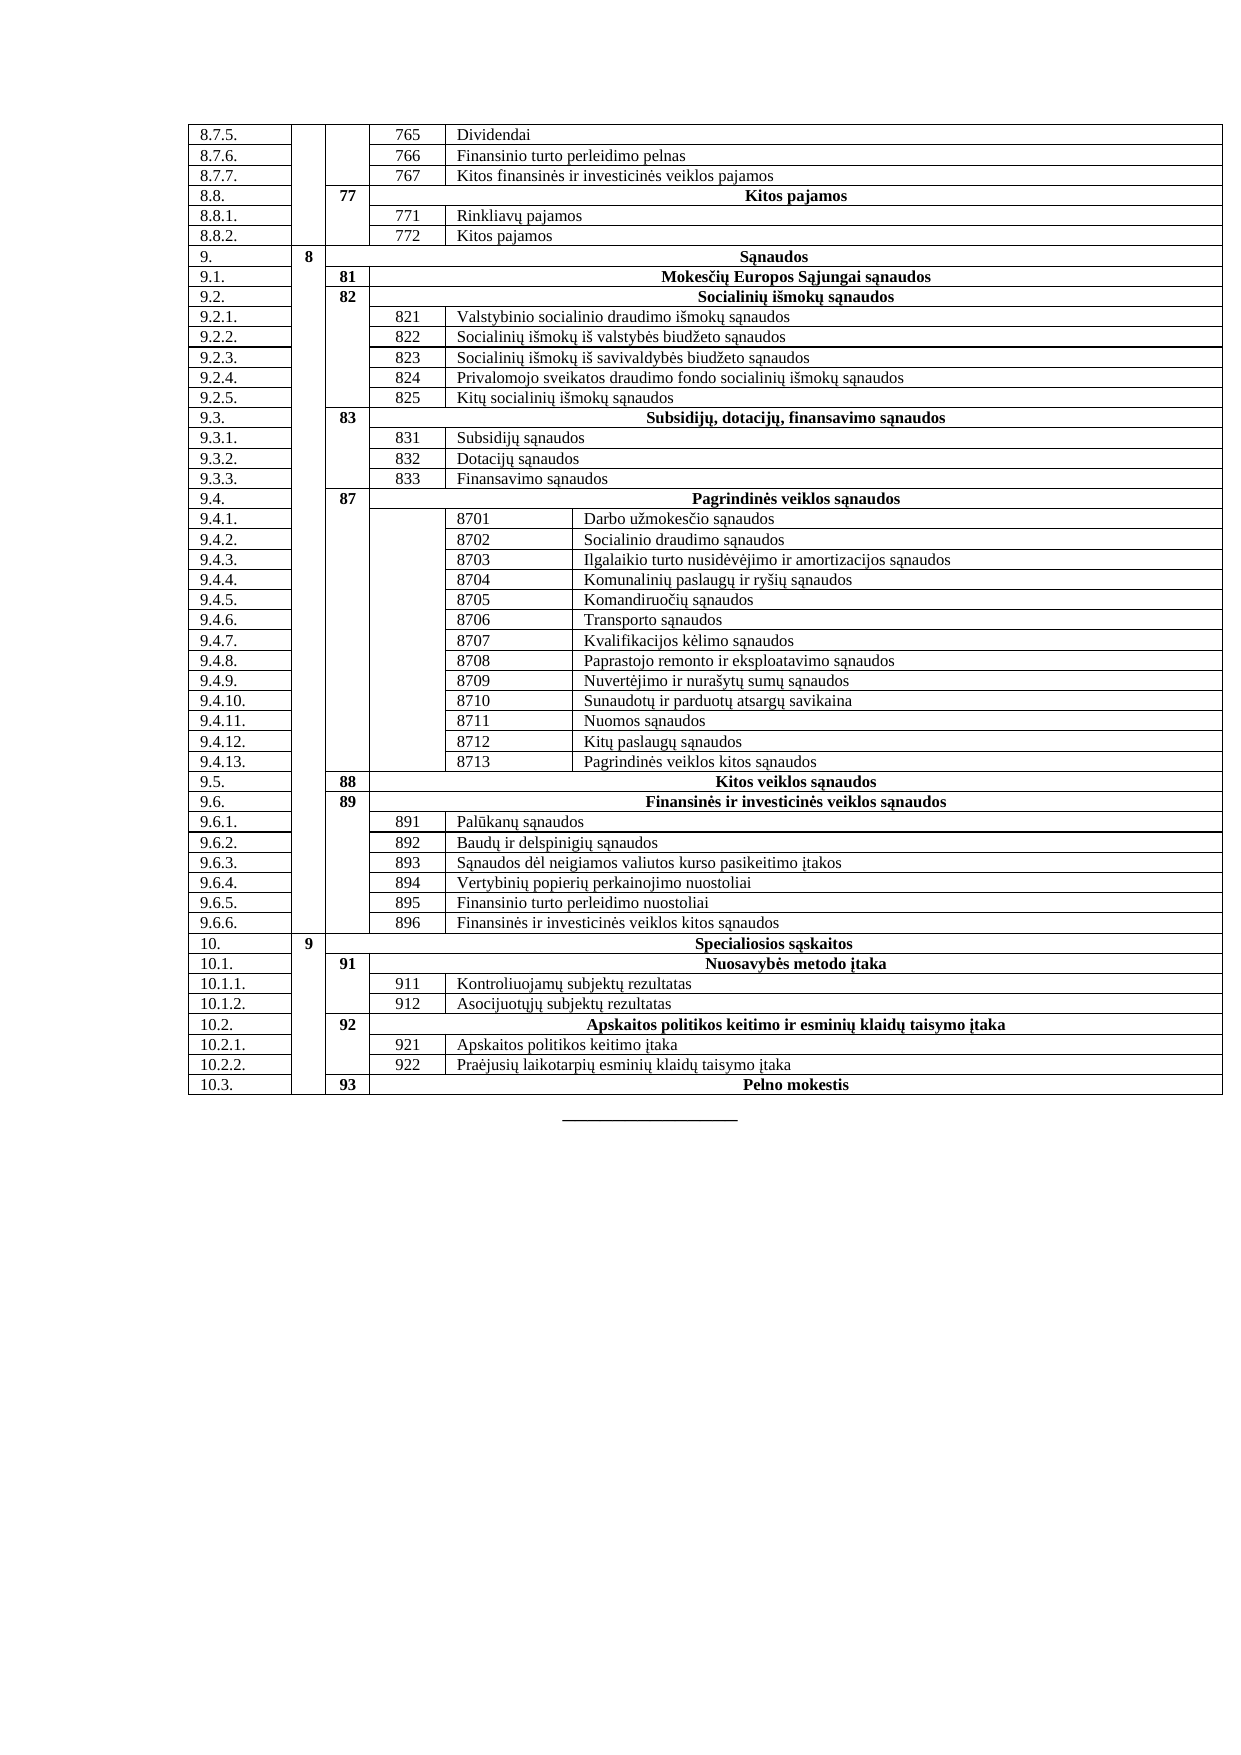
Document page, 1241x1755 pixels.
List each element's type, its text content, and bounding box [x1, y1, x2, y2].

table_cell [370, 509, 445, 771]
table_cell 912 [370, 994, 445, 1013]
table_cell Sąnaudos dėl neigiamos valiutos kurso pasikeitimo įtakos [446, 853, 1222, 872]
table_cell 831 [370, 428, 445, 447]
table_cell Pelno mokestis [370, 1075, 1222, 1094]
table_cell 77 [326, 186, 369, 245]
table_cell 9.4.11. [189, 711, 291, 730]
table_cell 8.7.5. [189, 125, 291, 144]
table_cell 89 [326, 792, 369, 932]
table_cell 911 [370, 974, 445, 993]
table_cell 9.4.9. [189, 671, 291, 690]
table_cell Apskaitos politikos keitimo įtaka [446, 1035, 1222, 1054]
table_cell 766 [370, 145, 445, 164]
table_cell 9.6.4. [189, 873, 291, 892]
table_cell 9.3.3. [189, 469, 291, 488]
table_cell 9.4.5. [189, 590, 291, 609]
table_cell 10.2. [189, 1014, 291, 1033]
table_cell Finansinio turto perleidimo nuostoliai [446, 893, 1222, 912]
table_cell Finansinės ir investicinės veiklos kitos sąnaudos [446, 913, 1222, 932]
table_cell 892 [370, 833, 445, 852]
table_cell 8.8. [189, 186, 291, 205]
table_cell 10.1.1. [189, 974, 291, 993]
table_cell Finansinio turto perleidimo pelnas [446, 145, 1222, 164]
table_cell 91 [326, 954, 369, 1013]
table_cell Pagrindinės veiklos sąnaudos [370, 489, 1222, 508]
table_cell 9.4.1. [189, 509, 291, 528]
table_cell 8703 [446, 550, 572, 569]
table_cell Socialinių išmokų sąnaudos [370, 287, 1222, 306]
table_cell 891 [370, 812, 445, 831]
table_cell 9. [189, 246, 291, 266]
table_cell 823 [370, 348, 445, 367]
table_cell 771 [370, 206, 445, 225]
table_cell Kitų socialinių išmokų sąnaudos [446, 388, 1222, 407]
table_cell 772 [370, 226, 445, 245]
table_cell Valstybinio socialinio draudimo išmokų sąnaudos [446, 307, 1222, 326]
table_cell 9.2.1. [189, 307, 291, 326]
table_cell 833 [370, 469, 445, 488]
table_cell Darbo užmokesčio sąnaudos [573, 509, 1222, 528]
table_cell 9.4.7. [189, 630, 291, 649]
table_cell 8707 [446, 630, 572, 649]
table_cell Palūkanų sąnaudos [446, 812, 1222, 831]
table_cell Transporto sąnaudos [573, 610, 1222, 629]
table_cell 10.3. [189, 1075, 291, 1094]
table_cell 9 [292, 934, 325, 1094]
table_cell 9.6.1. [189, 812, 291, 831]
table_cell Finansinės ir investicinės veiklos sąnaudos [370, 792, 1222, 811]
table_cell 921 [370, 1035, 445, 1054]
table_cell 9.4.12. [189, 731, 291, 751]
table_cell 8 [292, 246, 325, 932]
table_cell 9.4.8. [189, 651, 291, 670]
table_cell Socialinių išmokų iš savivaldybės biudžeto sąnaudos [446, 348, 1222, 367]
table_cell 9.6. [189, 792, 291, 811]
table_cell 8.7.7. [189, 166, 291, 185]
text ______________ [177, 1095, 1122, 1124]
table_cell Specialiosios sąskaitos [326, 934, 1222, 953]
table_cell [326, 125, 369, 185]
table_cell 8702 [446, 529, 572, 548]
table_cell Ilgalaikio turto nusidėvėjimo ir amortizacijos sąnaudos [573, 550, 1222, 569]
table_cell Sąnaudos [326, 246, 1222, 266]
table_cell 9.4.10. [189, 691, 291, 710]
table_cell 825 [370, 388, 445, 407]
table_cell 822 [370, 327, 445, 346]
table_cell Dividendai [446, 125, 1222, 144]
table_cell 9.3.2. [189, 449, 291, 468]
table_cell 896 [370, 913, 445, 932]
table_cell Praėjusių laikotarpių esminių klaidų taisymo įtaka [446, 1055, 1222, 1074]
table_cell 9.1. [189, 267, 291, 286]
table_cell 9.2.4. [189, 368, 291, 387]
table_cell 87 [326, 489, 369, 771]
table_cell Kvalifikacijos kėlimo sąnaudos [573, 630, 1222, 649]
table_cell 9.6.5. [189, 893, 291, 912]
table_cell Sunaudotų ir parduotų atsargų savikaina [573, 691, 1222, 710]
table_cell 10.2.2. [189, 1055, 291, 1074]
table_cell 9.5. [189, 772, 291, 791]
table_cell 9.4.2. [189, 529, 291, 548]
table_cell 9.4.4. [189, 570, 291, 589]
table_cell Baudų ir delspinigių sąnaudos [446, 833, 1222, 852]
table_cell 894 [370, 873, 445, 892]
table_cell Asocijuotųjų subjektų rezultatas [446, 994, 1222, 1013]
table_cell 9.4.13. [189, 752, 291, 771]
table_cell 81 [326, 267, 369, 286]
table_cell Nuomos sąnaudos [573, 711, 1222, 730]
table_cell 10.1.2. [189, 994, 291, 1013]
table_cell 8.8.2. [189, 226, 291, 245]
table_cell 82 [326, 287, 369, 407]
table_cell 9.3. [189, 408, 291, 427]
table_cell Nuosavybės metodo įtaka [370, 954, 1222, 973]
table_cell 88 [326, 772, 369, 791]
table_cell 8.7.6. [189, 145, 291, 164]
table_cell Socialinių išmokų iš valstybės biudžeto sąnaudos [446, 327, 1222, 346]
table_cell 83 [326, 408, 369, 488]
table_cell 821 [370, 307, 445, 326]
table_cell Kitos pajamos [370, 186, 1222, 205]
table_cell Subsidijų, dotacijų, finansavimo sąnaudos [370, 408, 1222, 427]
table_cell 922 [370, 1055, 445, 1074]
table_cell 8706 [446, 610, 572, 629]
table_cell 824 [370, 368, 445, 387]
table_cell Kitos pajamos [446, 226, 1222, 245]
table_cell Rinkliavų pajamos [446, 206, 1222, 225]
table_cell 9.2. [189, 287, 291, 306]
table_cell 8708 [446, 651, 572, 670]
table_cell Privalomojo sveikatos draudimo fondo socialinių išmokų sąnaudos [446, 368, 1222, 387]
table_cell 8704 [446, 570, 572, 589]
table_cell 8713 [446, 752, 572, 771]
table_cell 9.4. [189, 489, 291, 508]
table_cell 9.3.1. [189, 428, 291, 447]
table_cell 10.1. [189, 954, 291, 973]
table_cell 8711 [446, 711, 572, 730]
table_cell 9.4.3. [189, 550, 291, 569]
table_cell 8701 [446, 509, 572, 528]
table_cell 9.2.5. [189, 388, 291, 407]
table_cell Komandiruočių sąnaudos [573, 590, 1222, 609]
table_cell 93 [326, 1075, 369, 1094]
table_cell 9.2.2. [189, 327, 291, 346]
table_cell 895 [370, 893, 445, 912]
table_cell Komunalinių paslaugų ir ryšių sąnaudos [573, 570, 1222, 589]
table_cell 92 [326, 1014, 369, 1074]
table_cell 10. [189, 934, 291, 953]
table_cell Kitų paslaugų sąnaudos [573, 731, 1222, 751]
table_cell Dotacijų sąnaudos [446, 449, 1222, 468]
table_cell Kitos finansinės ir investicinės veiklos pajamos [446, 166, 1222, 185]
table_cell Apskaitos politikos keitimo ir esminių klaidų taisymo įtaka [370, 1014, 1222, 1033]
table_cell [292, 125, 325, 245]
table_cell 10.2.1. [189, 1035, 291, 1054]
table_cell Nuvertėjimo ir nurašytų sumų sąnaudos [573, 671, 1222, 690]
table_cell Pagrindinės veiklos kitos sąnaudos [573, 752, 1222, 771]
table_cell Socialinio draudimo sąnaudos [573, 529, 1222, 548]
table_cell 765 [370, 125, 445, 144]
table_cell 8710 [446, 691, 572, 710]
table_cell 8712 [446, 731, 572, 751]
table_cell 8705 [446, 590, 572, 609]
table_cell 893 [370, 853, 445, 872]
table_cell 9.6.3. [189, 853, 291, 872]
table_cell 9.6.2. [189, 833, 291, 852]
table_cell Subsidijų sąnaudos [446, 428, 1222, 447]
table_cell Finansavimo sąnaudos [446, 469, 1222, 488]
table_cell 832 [370, 449, 445, 468]
table_cell 9.2.3. [189, 348, 291, 367]
table_cell 9.6.6. [189, 913, 291, 932]
table_cell 9.4.6. [189, 610, 291, 629]
table_cell 767 [370, 166, 445, 185]
table_cell Mokesčių Europos Sąjungai sąnaudos [370, 267, 1222, 286]
table_cell 8709 [446, 671, 572, 690]
table_cell Kitos veiklos sąnaudos [370, 772, 1222, 791]
table_cell Kontroliuojamų subjektų rezultatas [446, 974, 1222, 993]
table_cell 8.8.1. [189, 206, 291, 225]
table_cell Vertybinių popierių perkainojimo nuostoliai [446, 873, 1222, 892]
table_cell Paprastojo remonto ir eksploatavimo sąnaudos [573, 651, 1222, 670]
